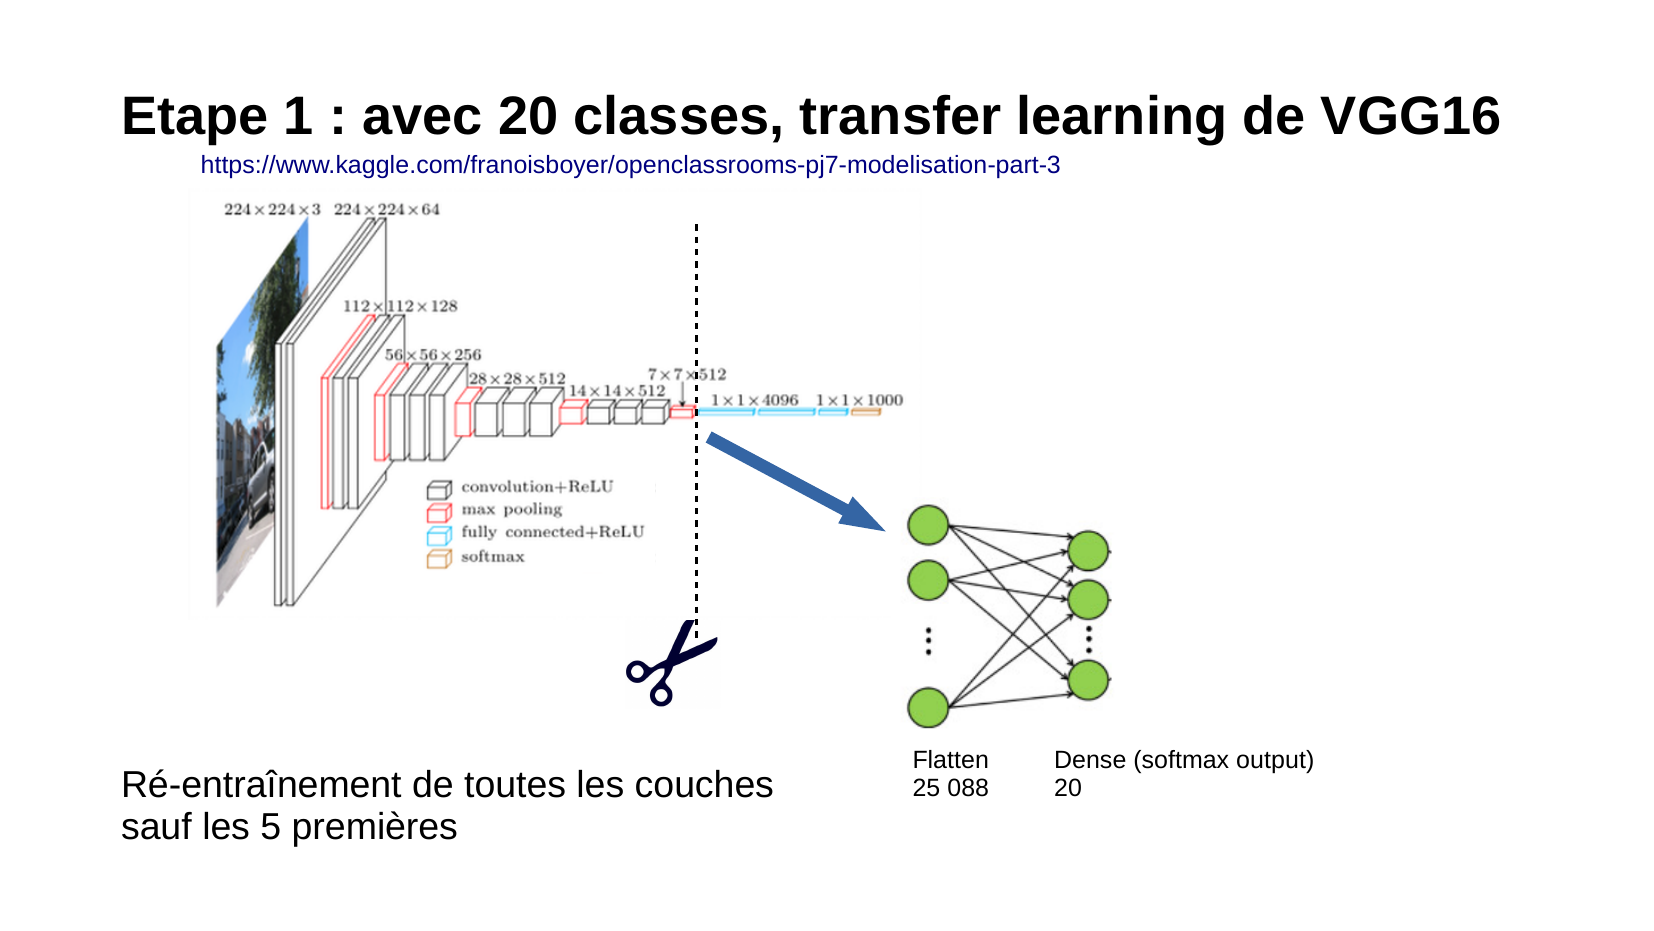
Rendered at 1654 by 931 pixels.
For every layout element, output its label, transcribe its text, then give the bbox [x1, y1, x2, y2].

text_box Ré-entraînement de toutes les couches sauf les 5 premières [106, 755, 790, 855]
text_box Etape 1 : avec 20 classes, transfer learning de VGG16 [106, 78, 1519, 156]
text_box Dense (softmax output) 20 [1039, 738, 1430, 821]
text_box Flatten 25 088 [897, 746, 1016, 821]
text_box https://www.kaggle.com/franoisboyer/openclassrooms-pj7-modelisation-part-3 [185, 143, 1501, 215]
picture [188, 215, 1134, 746]
